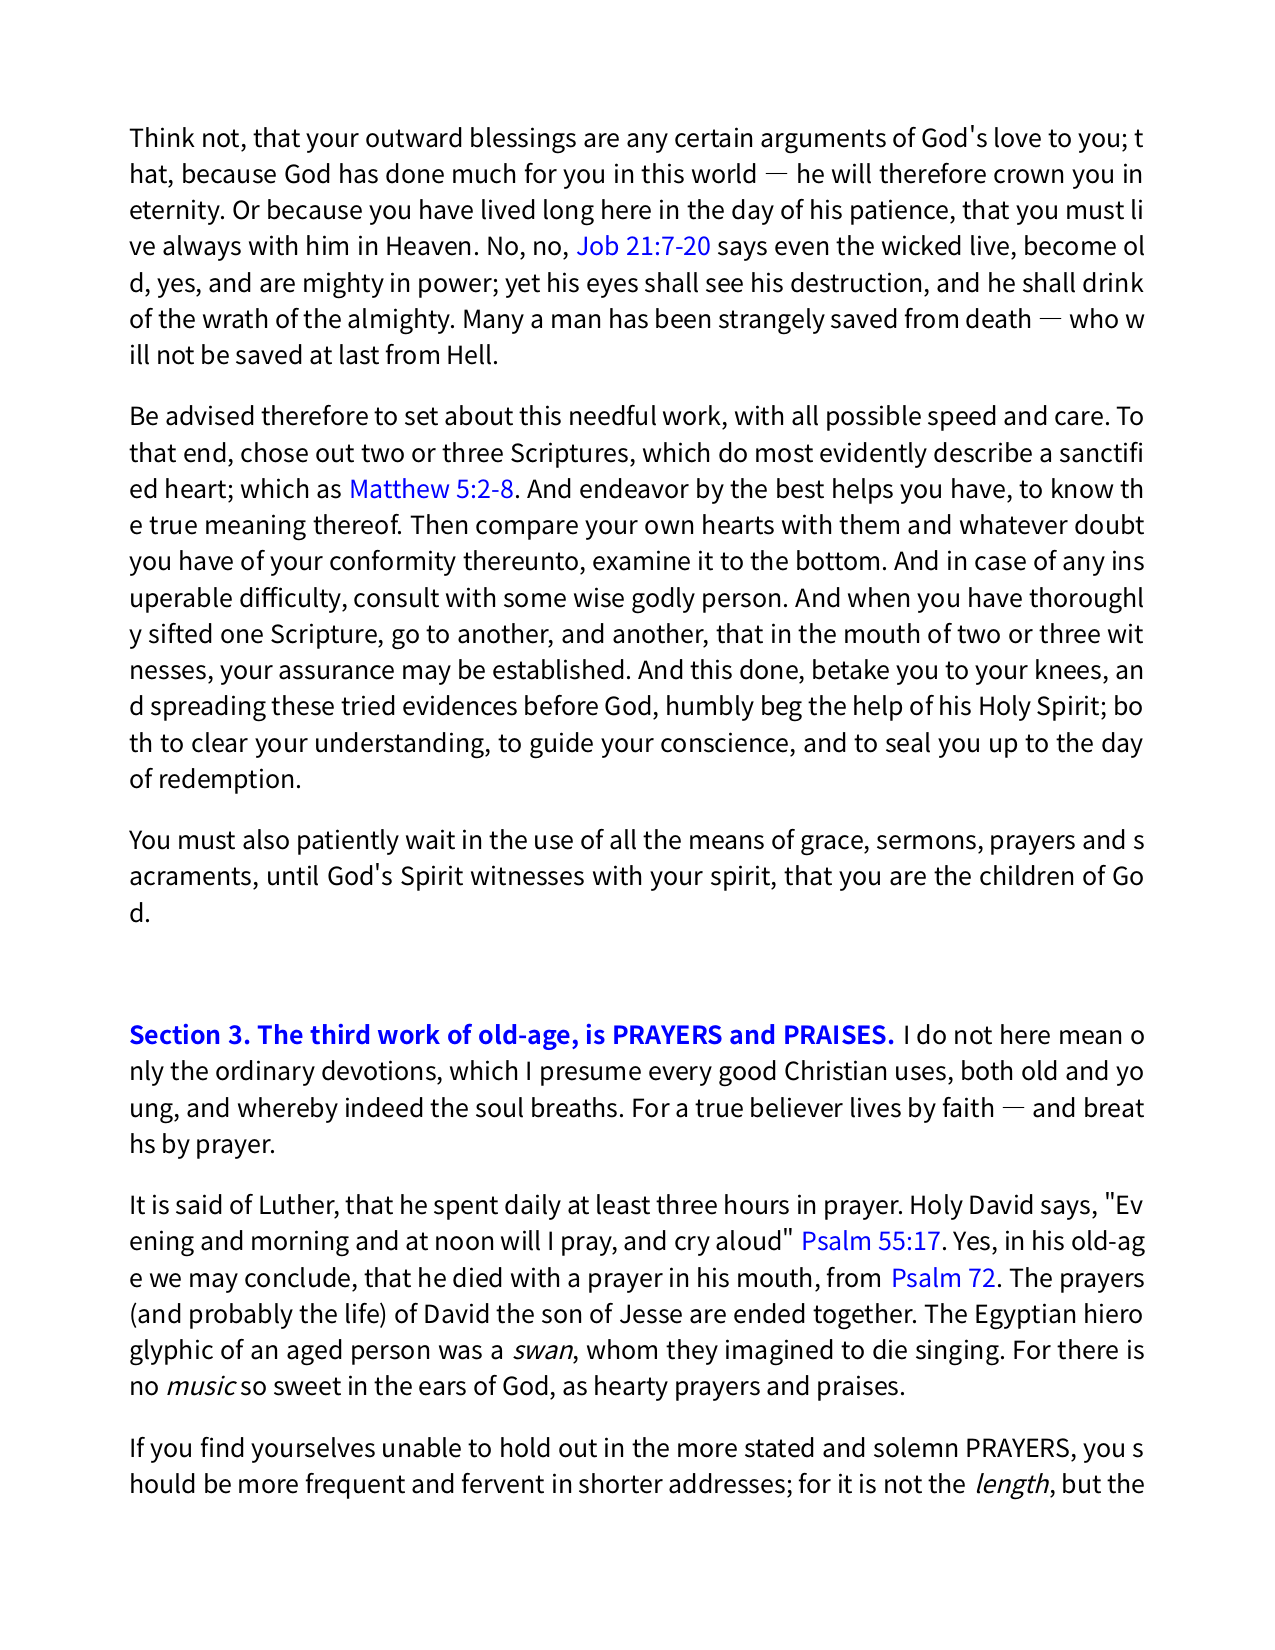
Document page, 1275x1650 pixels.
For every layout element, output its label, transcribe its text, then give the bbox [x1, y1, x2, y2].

text Section 3. The third work of old-age, is PRAYERS and PRAISES. I do not here mean only the ordinary devotions, which I presume every good Christian uses, both old and young, and whereby indeed the soul breaths. For a true believer lives by faith — and breaths by prayer. [129, 1016, 1146, 1161]
text It is said of Luther, that he spent daily at least three hours in prayer. Holy David says, "Evening and morning and at noon will I pray, and cry aloud" Psalm 55:17. Yes, in his old-age we may conclude, that he died with a prayer in his mouth, from Psalm 72. The prayers (and probably the life) of David the son of Jesse are ended together. The Egyptian hieroglyphic of an aged person was a swan, whom they imagined to die singing. For there is no music so sweet in the ears of God, as hearty prayers and praises. [129, 1186, 1146, 1403]
text Be advised therefore to set about this needful work, with all possible speed and care. To that end, chose out two or three Scriptures, which do most evidently describe a sanctified heart; which as Matthew 5:2-8. And endeavor by the best helps you have, to know the true meaning thereof. Then compare your own hearts with them and whatever doubt you have of your conformity thereunto, examine it to the bottom. And in case of any insuperable difficulty, consult with some wise godly person. And when you have thoroughly sifted one Scripture, go to another, and another, that in the mouth of two or three witnesses, your assurance may be established. And this done, betake you to your knees, and spreading these tried evidences before God, humbly beg the help of his Holy Spirit; both to clear your understanding, to guide your conscience, and to seal you up to the day of redemption. [129, 397, 1146, 796]
text If you find yourselves unable to hold out in the more stated and solemn PRAYERS, you should be more frequent and fervent in shorter addresses; for it is not the length, but the [129, 1428, 1146, 1501]
text You must also patiently wait in the use of all the means of grace, sermons, prayers and sacraments, until God's Spirit witnesses with your spirit, that you are the children of God. [129, 821, 1146, 929]
text Think not, that your outward blessings are any certain arguments of God's love to you; that, because God has done much for you in this world — he will therefore crown you in eternity. Or because you have lived long here in the day of his patience, that you must live always with him in Heaven. No, no, Job 21:7-20 says even the wicked live, become old, yes, and are mighty in power; yet his eyes shall see his destruction, and he shall drink of the wrath of the almighty. Many a man has been strangely saved from death — who will not be saved at last from Hell. [129, 118, 1146, 372]
